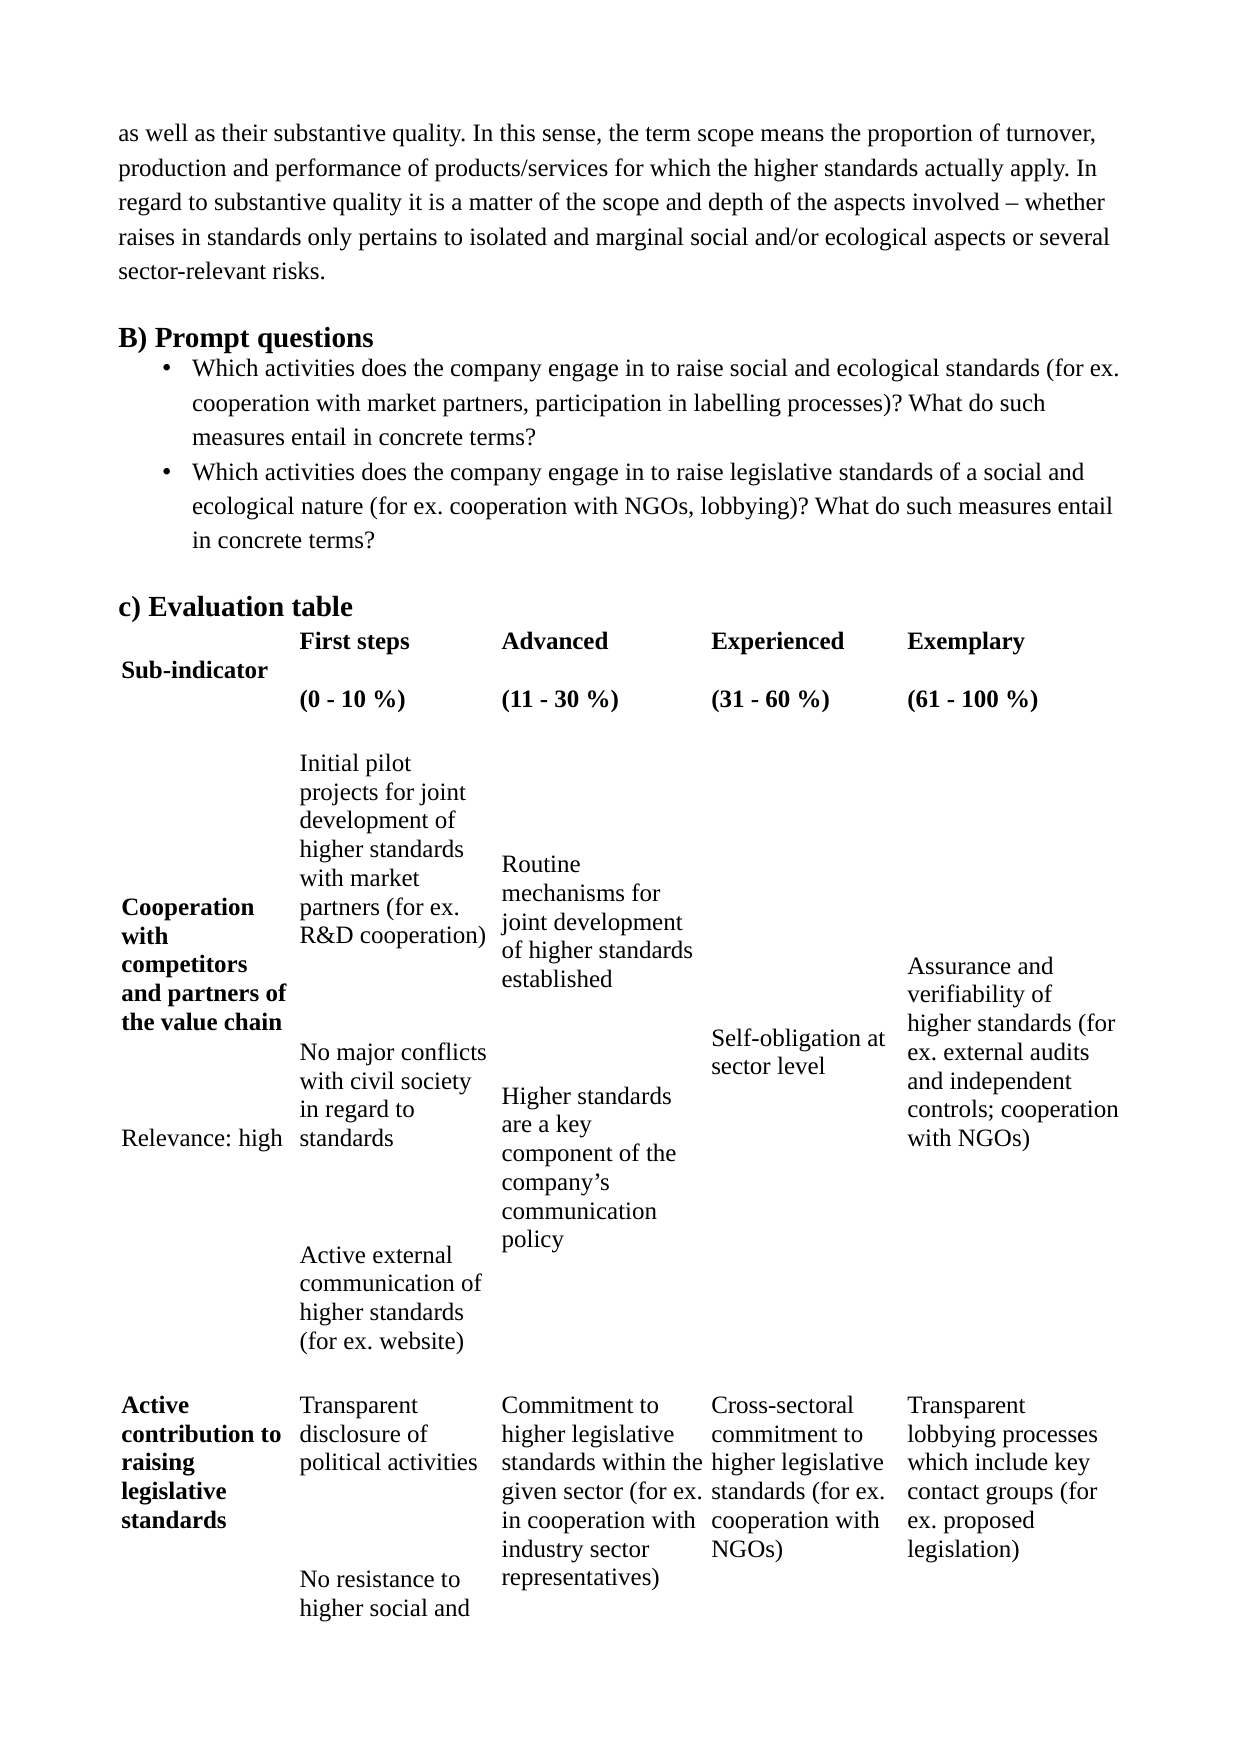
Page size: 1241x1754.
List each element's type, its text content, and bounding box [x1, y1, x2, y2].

table_cell Active contribution to raising legislative standards [118, 1387, 296, 1624]
table_header First steps (0 - 10 %) [296, 623, 498, 745]
text as well as their substantive quality. In this sense, the term scope means the proportion of turnover, production and performance of products/services for which the higher standards actually apply. In regard to substantive quality it is a matter of the scope and depth of the aspects involved – whether raises in standards only pertains to isolated and marginal social and/or ecological aspects or several sector-relevant risks. [118, 118, 1122, 285]
table_header Experienced (31 - 60 %) [708, 623, 904, 745]
subtitle c) Evaluation table [118, 589, 1122, 623]
table_header Advanced (11 - 30 %) [499, 623, 708, 745]
table_cell Transparent lobbying processes which include key contact groups (for ex. proposed legislation) [904, 1387, 1122, 1624]
table_header Sub-indicator [118, 623, 296, 745]
table_cell Cooperation with competitors and partners of the value chain Relevance: high [118, 745, 296, 1387]
table_cell Initial pilot projects for joint development of higher standards with market partners (for ex. R&D cooperation) No major conflicts with civil society in regard to standards Active external communication of higher standards (for ex. website) [296, 745, 498, 1387]
list Which activities does the company engage in to raise legislative standards of a social and ecological nature (for ex. cooperation with NGOs, lobbying)? What do such measures entail in concrete terms? [162, 457, 1122, 554]
table_cell Routine mechanisms for joint development of higher standards established Higher standards are a key component of the company’s communication policy [499, 745, 708, 1387]
table_header Exemplary (61 - 100 %) [904, 623, 1122, 745]
table_cell Cross-sectoral commitment to higher legislative standards (for ex. cooperation with NGOs) [708, 1387, 904, 1624]
list Which activities does the company engage in to raise social and ecological standards (for ex. cooperation with market partners, participation in labelling processes)? What do such measures entail in concrete terms? [162, 353, 1122, 451]
subtitle B) Prompt questions [118, 320, 1122, 353]
table_cell Commitment to higher legislative standards within the given sector (for ex. in cooperation with industry sector representatives) [499, 1387, 708, 1624]
table_cell Assurance and verifiability of higher standards (for ex. external audits and independent controls; cooperation with NGOs) [904, 745, 1122, 1387]
table_cell Transparent disclosure of political activities No resistance to higher social and [296, 1387, 498, 1624]
table_cell Self-obligation at sector level [708, 745, 904, 1387]
